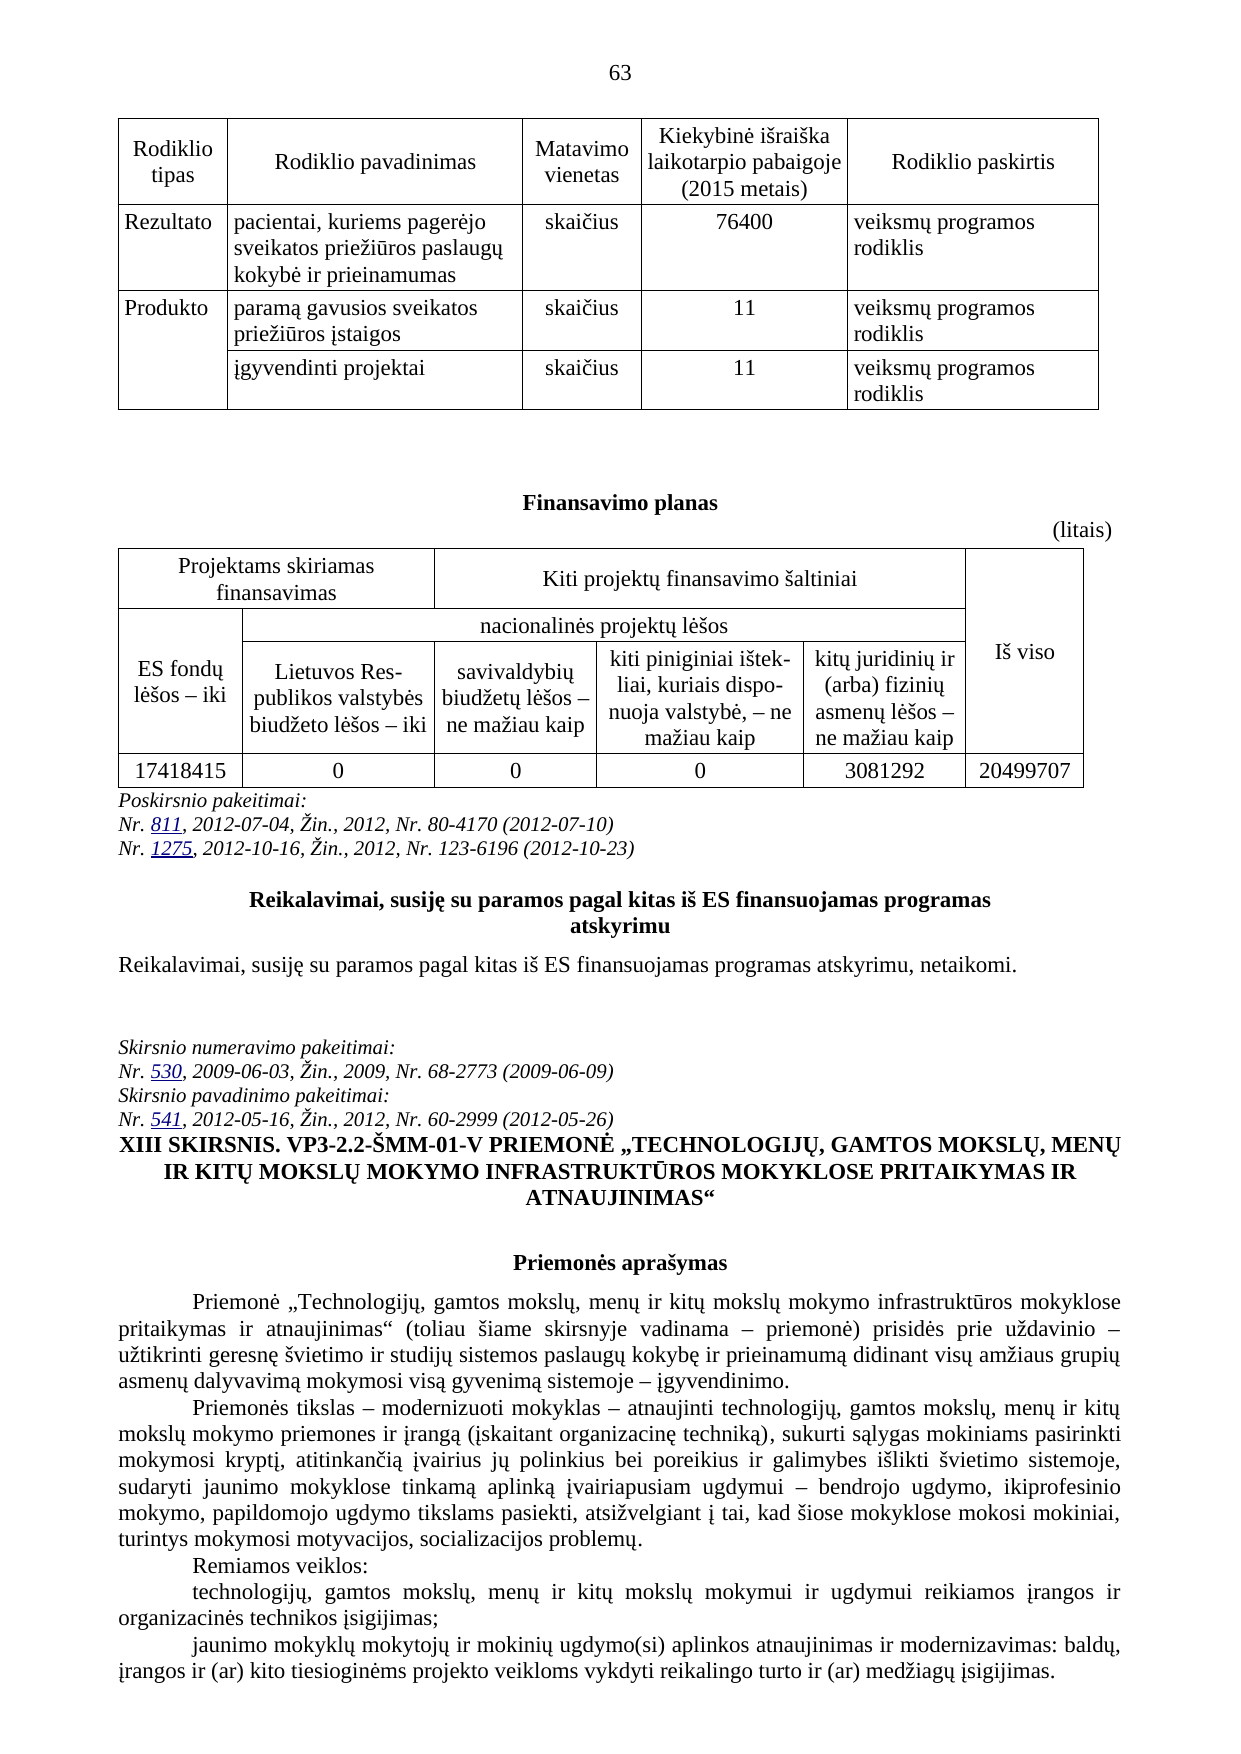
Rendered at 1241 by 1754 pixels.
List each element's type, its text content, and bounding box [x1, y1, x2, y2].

text Reikalavimai, susiję su paramos pagal kitas iš ES finansuojamas programas atskyrimu, netaikomi. [118, 951, 1122, 978]
table_header Projektams skiriamas finansavimas [119, 549, 434, 608]
table_cell 11 [642, 291, 847, 349]
table_cell skaičius [523, 351, 641, 409]
text Finansavimo planas [118, 489, 1122, 516]
table_cell 0 [243, 754, 434, 787]
table_cell Produkto [119, 291, 227, 409]
table_cell kiti piniginiai ištek­liai, kuriais dispo­nuo­ja valsty­bė, – ne mažiau kaip [597, 642, 803, 753]
table_cell 0 [597, 754, 803, 787]
table_cell paramą gavusios sveikatos priežiūros įstaigos [228, 291, 522, 349]
table_header Kiekybinė išraiška laikotarpio pabaigoje (2015 metais) [642, 119, 847, 204]
table_cell 76400 [642, 205, 847, 290]
table_cell skaičius [523, 291, 641, 349]
table_header Iš viso [966, 549, 1083, 753]
text Poskirsnio pakeitimai: [118, 788, 1122, 812]
text Nr. 541, 2012-05-16, Žin., 2012, Nr. 60-2999 (2012-05-26) [118, 1107, 1122, 1131]
table_header Rodiklio pavadinimas [228, 119, 522, 204]
text Nr. 530, 2009-06-03, Žin., 2009, Nr. 68-2773 (2009-06-09) [118, 1059, 1122, 1083]
subtitle XIII SKIRSNIS. VP3-2.2-ŠMM-01-V priemonė „Technologijų, gamtos mokslų, menų IR KITŲ MOKSLŲ mokymo infrastruktūros mokyklose pritaikymas ir atnaujinimas“ [118, 1131, 1122, 1211]
table_cell kitų juridinių ir (arba) fizinių asmenų lėšos – ne mažiau kaip [804, 642, 965, 753]
table_cell veiksmų programos rodiklis [848, 351, 1098, 409]
table_cell savivaldybių biudžetų lėšos – ne mažiau kaip [435, 642, 596, 753]
table_cell 17418415 [119, 754, 242, 787]
text technologijų, gamtos mokslų, menų ir kitų mokslų mokymui ir ugdymui reikiamos įrangos ir organizacinės technikos įsigijimas; [118, 1578, 1122, 1631]
text Nr. 1275, 2012-10-16, Žin., 2012, Nr. 123-6196 (2012-10-23) [118, 836, 1122, 860]
table_cell Lietuvos Res­publikos valstybės biudžeto lėšos – iki [243, 642, 434, 753]
table_cell įgyvendinti projektai [228, 351, 522, 409]
text Priemonė „Technologijų, gamtos mokslų, menų ir kitų mokslų mokymo infrastruktūros mokyklose pritaikymas ir atnaujinimas“ (toliau šiame skirsnyje vadinama – priemonė) prisidės prie uždavinio – užtikrinti geresnę švietimo ir studijų sistemos paslaugų kokybę ir prieinamumą didinant visų amžiaus grupių asmenų dalyvavimą mokymosi visą gyvenimą sistemoje – įgyvendinimo. [118, 1288, 1122, 1394]
text Remiamos veiklos: [118, 1552, 1122, 1578]
table_header Kiti projektų finansavimo šaltiniai [435, 549, 965, 608]
table_cell 3081292 [804, 754, 965, 787]
text Skirsnio pavadinimo pakeitimai: [118, 1083, 1122, 1107]
table_cell veiksmų programos rodiklis [848, 205, 1098, 290]
table_cell pacientai, kuriems pagerėjo sveikatos priežiūros paslaugų kokybė ir prieinamumas [228, 205, 522, 290]
text Priemonės aprašymas [118, 1249, 1122, 1276]
text Nr. 811, 2012-07-04, Žin., 2012, Nr. 80-4170 (2012-07-10) [118, 812, 1122, 836]
table_cell Rezultato [119, 205, 227, 290]
table_cell skaičius [523, 205, 641, 290]
table_cell 20499707 [966, 754, 1083, 787]
table_cell nacionalinės projektų lėšos [243, 609, 965, 641]
table_cell veiksmų programos rodiklis [848, 291, 1098, 349]
table_header Matavimo vienetas [523, 119, 641, 204]
text Skirsnio numeravimo pakeitimai: [118, 1035, 1122, 1059]
table_cell ES fondų lėšos – iki [119, 609, 242, 753]
text (litais) [118, 516, 1112, 542]
table_header Rodiklio paskirtis [848, 119, 1098, 204]
table_header Rodiklio tipas [119, 119, 227, 204]
table_cell 11 [642, 351, 847, 409]
text jaunimo mokyklų mokytojų ir mokinių ugdymo(si) aplinkos atnaujinimas ir modernizavimas: baldų, įrangos ir (ar) kito tiesioginėms projekto veikloms vykdyti reikalingo turto ir (ar) medžiagų įsigijimas. [118, 1631, 1122, 1683]
table_cell 0 [435, 754, 596, 787]
text Priemonės tikslas – modernizuoti mokyklas – atnaujinti technologijų, gamtos mokslų, menų ir kitų mokslų mokymo priemones ir įrangą (įskaitant organizacinę techniką), sukurti sąlygas mokiniams pasirinkti mokymosi kryptį, atitinkančią įvairius jų polinkius bei poreikius ir galimybes išlikti švietimo sistemoje, sudaryti jaunimo mokyklose tinkamą aplinką įvairiapusiam ugdymui – bendrojo ugdymo, ikiprofesinio mokymo, papildomojo ugdymo tikslams pasiekti, atsižvelgiant į tai, kad šiose mokyklose mokosi mokiniai, turintys mokymosi motyvacijos, socializacijos problemų. [118, 1394, 1122, 1552]
text Reikalavimai, susiję su paramos pagal kitas iš ES finansuojamas programas atskyrimu [118, 886, 1122, 939]
